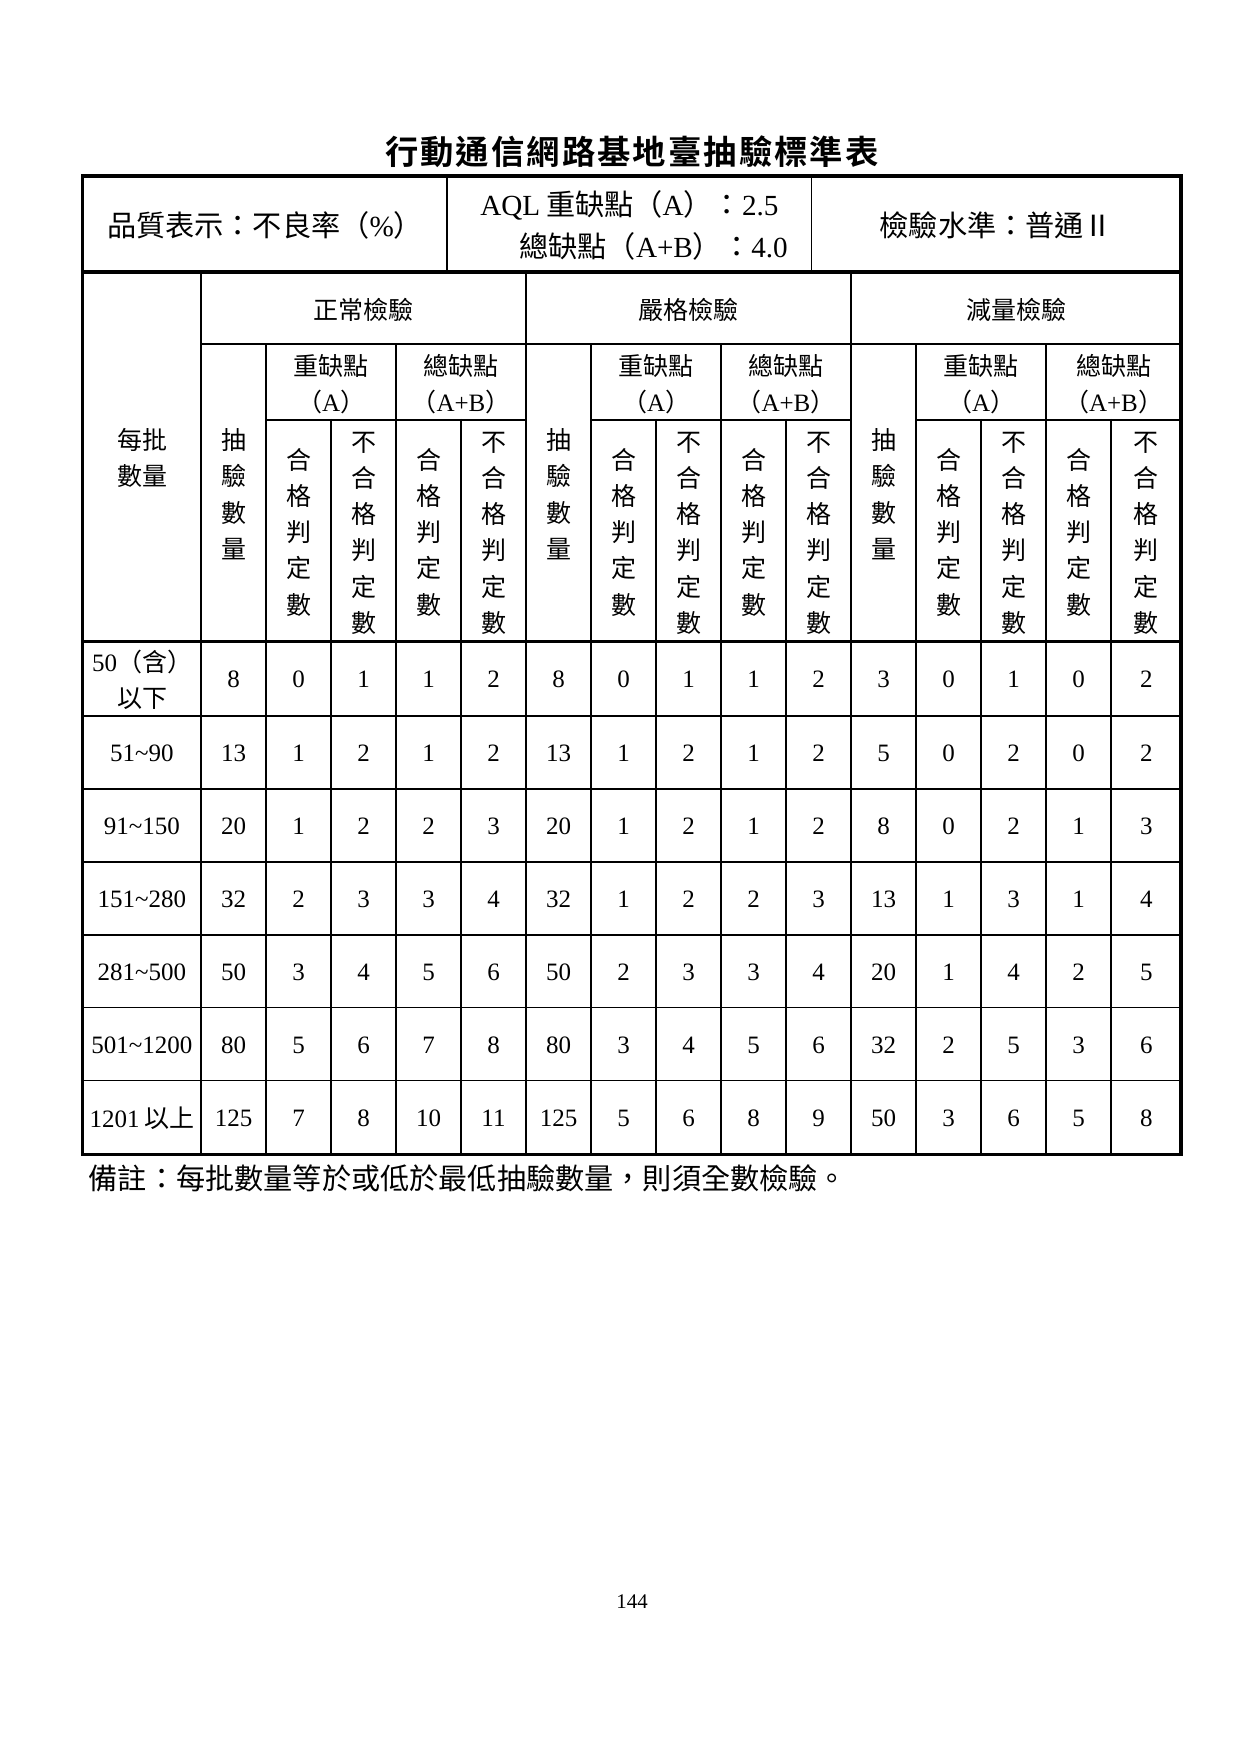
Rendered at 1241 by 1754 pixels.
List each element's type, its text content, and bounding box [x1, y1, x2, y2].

table_cell 合 格 判 定 數 [1047, 421, 1110, 639]
table_cell 3 [462, 790, 525, 861]
table_cell 抽 驗 數 量 [852, 345, 915, 639]
table_cell 正常檢驗 [202, 274, 525, 343]
table_cell 50（含） 以下 [84, 643, 200, 715]
table_cell 91~150 [84, 790, 200, 861]
table_cell 10 [397, 1081, 460, 1153]
table_cell 2 [787, 643, 850, 715]
table_cell 125 [527, 1081, 590, 1153]
text 行動通信網路基地臺抽驗標準表 [88, 126, 1174, 174]
table_cell 抽 驗 數 量 [527, 345, 590, 639]
table_cell 4 [982, 936, 1045, 1007]
table_cell 1 [397, 717, 460, 788]
table_cell 不 合 格 判 定 數 [1112, 421, 1179, 639]
table_cell 2 [657, 717, 720, 788]
table_cell 13 [202, 717, 265, 788]
table_cell 8 [722, 1081, 785, 1153]
table_cell 0 [592, 643, 655, 715]
table_cell 2 [917, 1008, 980, 1080]
table_cell 總缺點（A+B） [722, 345, 850, 419]
table_cell 1 [397, 643, 460, 715]
table_cell 11 [462, 1081, 525, 1153]
table_cell 80 [527, 1008, 590, 1080]
table_cell 3 [787, 863, 850, 934]
table_cell 不 合 格 判 定 數 [787, 421, 850, 639]
table_cell 5 [267, 1008, 330, 1080]
table_cell 2 [267, 863, 330, 934]
table_cell 5 [397, 936, 460, 1007]
table_cell 80 [202, 1008, 265, 1080]
table_cell 3 [917, 1081, 980, 1153]
table_cell 2 [982, 790, 1045, 861]
table_cell 合 格 判 定 數 [917, 421, 980, 639]
table_cell 重缺點 （A） [917, 345, 1045, 419]
table_cell 2 [462, 643, 525, 715]
table_cell 4 [462, 863, 525, 934]
table_cell 2 [722, 863, 785, 934]
table_cell 1 [982, 643, 1045, 715]
table_cell 5 [592, 1081, 655, 1153]
table_cell 3 [722, 936, 785, 1007]
table_cell 6 [787, 1008, 850, 1080]
table_cell 2 [332, 790, 395, 861]
table_cell 重缺點 （A） [267, 345, 395, 419]
table_cell 1 [592, 863, 655, 934]
table_cell 8 [527, 643, 590, 715]
table_cell 總缺點（A+B） [397, 345, 525, 419]
table_cell 5 [852, 717, 915, 788]
table_cell 7 [267, 1081, 330, 1153]
table_cell 32 [527, 863, 590, 934]
table_cell 0 [1047, 717, 1110, 788]
table_cell 3 [332, 863, 395, 934]
table_cell 50 [527, 936, 590, 1007]
table_cell 5 [1112, 936, 1179, 1007]
table_cell 125 [202, 1081, 265, 1153]
table_cell 2 [1047, 936, 1110, 1007]
table_cell 1 [1047, 790, 1110, 861]
table_cell 0 [917, 643, 980, 715]
table_cell 減量檢驗 [852, 274, 1179, 343]
table_cell 合 格 判 定 數 [267, 421, 330, 639]
table_cell 6 [332, 1008, 395, 1080]
table_cell 1 [592, 790, 655, 861]
table_cell 9 [787, 1081, 850, 1153]
table_cell 2 [1112, 643, 1179, 715]
table_cell 8 [1112, 1081, 1179, 1153]
table_cell 20 [852, 936, 915, 1007]
table_cell 2 [1112, 717, 1179, 788]
table_cell 2 [462, 717, 525, 788]
table_cell 合 格 判 定 數 [592, 421, 655, 639]
table_cell 0 [917, 717, 980, 788]
table_cell 1 [917, 936, 980, 1007]
table_cell 合 格 判 定 數 [722, 421, 785, 639]
table_header 品質表示：不良率（%） [84, 178, 446, 270]
table_cell 每批 數量 [84, 274, 200, 639]
table_cell 20 [527, 790, 590, 861]
table_cell 13 [852, 863, 915, 934]
table_cell 8 [852, 790, 915, 861]
table_cell 2 [397, 790, 460, 861]
table_cell 5 [722, 1008, 785, 1080]
table_cell 1 [1047, 863, 1110, 934]
table_cell 3 [982, 863, 1045, 934]
table_cell 不 合 格 判 定 數 [332, 421, 395, 639]
table_cell 6 [462, 936, 525, 1007]
table_cell 3 [657, 936, 720, 1007]
table_cell 6 [1112, 1008, 1179, 1080]
table_cell 2 [657, 790, 720, 861]
table_cell 501~1200 [84, 1008, 200, 1080]
table_cell 1 [722, 717, 785, 788]
table_cell 總缺點（A+B） [1047, 345, 1179, 419]
table_cell 6 [982, 1081, 1045, 1153]
table_cell 281~500 [84, 936, 200, 1007]
table_cell 32 [852, 1008, 915, 1080]
table_cell 6 [657, 1081, 720, 1153]
table_cell 2 [787, 790, 850, 861]
table_cell 3 [592, 1008, 655, 1080]
table_cell 8 [202, 643, 265, 715]
table_cell 0 [1047, 643, 1110, 715]
table_cell 2 [982, 717, 1045, 788]
table_cell 1 [592, 717, 655, 788]
table_cell 1 [722, 643, 785, 715]
table_cell 不 合 格 判 定 數 [982, 421, 1045, 639]
table_cell 1 [917, 863, 980, 934]
table_cell 抽 驗 數 量 [202, 345, 265, 639]
table_cell 合 格 判 定 數 [397, 421, 460, 639]
table_cell 2 [787, 717, 850, 788]
table_cell 2 [332, 717, 395, 788]
table_header 檢驗水準：普通Ⅱ [812, 178, 1179, 270]
table_cell 1201以上 [84, 1081, 200, 1153]
table_cell 7 [397, 1008, 460, 1080]
table_cell 50 [202, 936, 265, 1007]
table_cell 4 [1112, 863, 1179, 934]
table_cell 4 [332, 936, 395, 1007]
table_cell 2 [657, 863, 720, 934]
table_cell 13 [527, 717, 590, 788]
table_cell 50 [852, 1081, 915, 1153]
table_cell 51~90 [84, 717, 200, 788]
table_cell 5 [1047, 1081, 1110, 1153]
table_cell 3 [1112, 790, 1179, 861]
table_cell 不 合 格 判 定 數 [657, 421, 720, 639]
table_cell 5 [982, 1008, 1045, 1080]
table_header AQL重缺點（A）：2.5 總缺點（A+B）：4.0 [448, 178, 811, 270]
table_cell 20 [202, 790, 265, 861]
table_cell 0 [267, 643, 330, 715]
table_cell 1 [267, 717, 330, 788]
table_cell 重缺點 （A） [592, 345, 720, 419]
table_cell 8 [332, 1081, 395, 1153]
table_cell 2 [592, 936, 655, 1007]
table_cell 1 [722, 790, 785, 861]
table_cell 1 [657, 643, 720, 715]
table_cell 1 [332, 643, 395, 715]
table_cell 4 [787, 936, 850, 1007]
table_cell 32 [202, 863, 265, 934]
table_cell 0 [917, 790, 980, 861]
table_cell 3 [852, 643, 915, 715]
table_cell 3 [1047, 1008, 1110, 1080]
text 備註：每批數量等於或低於最低抽驗數量，則須全數檢驗。 [88, 1156, 1175, 1198]
table_cell 151~280 [84, 863, 200, 934]
table_cell 8 [462, 1008, 525, 1080]
table_cell 3 [397, 863, 460, 934]
table_cell 嚴格檢驗 [527, 274, 850, 343]
table_cell 3 [267, 936, 330, 1007]
table_cell 1 [267, 790, 330, 861]
table_cell 4 [657, 1008, 720, 1080]
table_cell 不 合 格 判 定 數 [462, 421, 525, 639]
